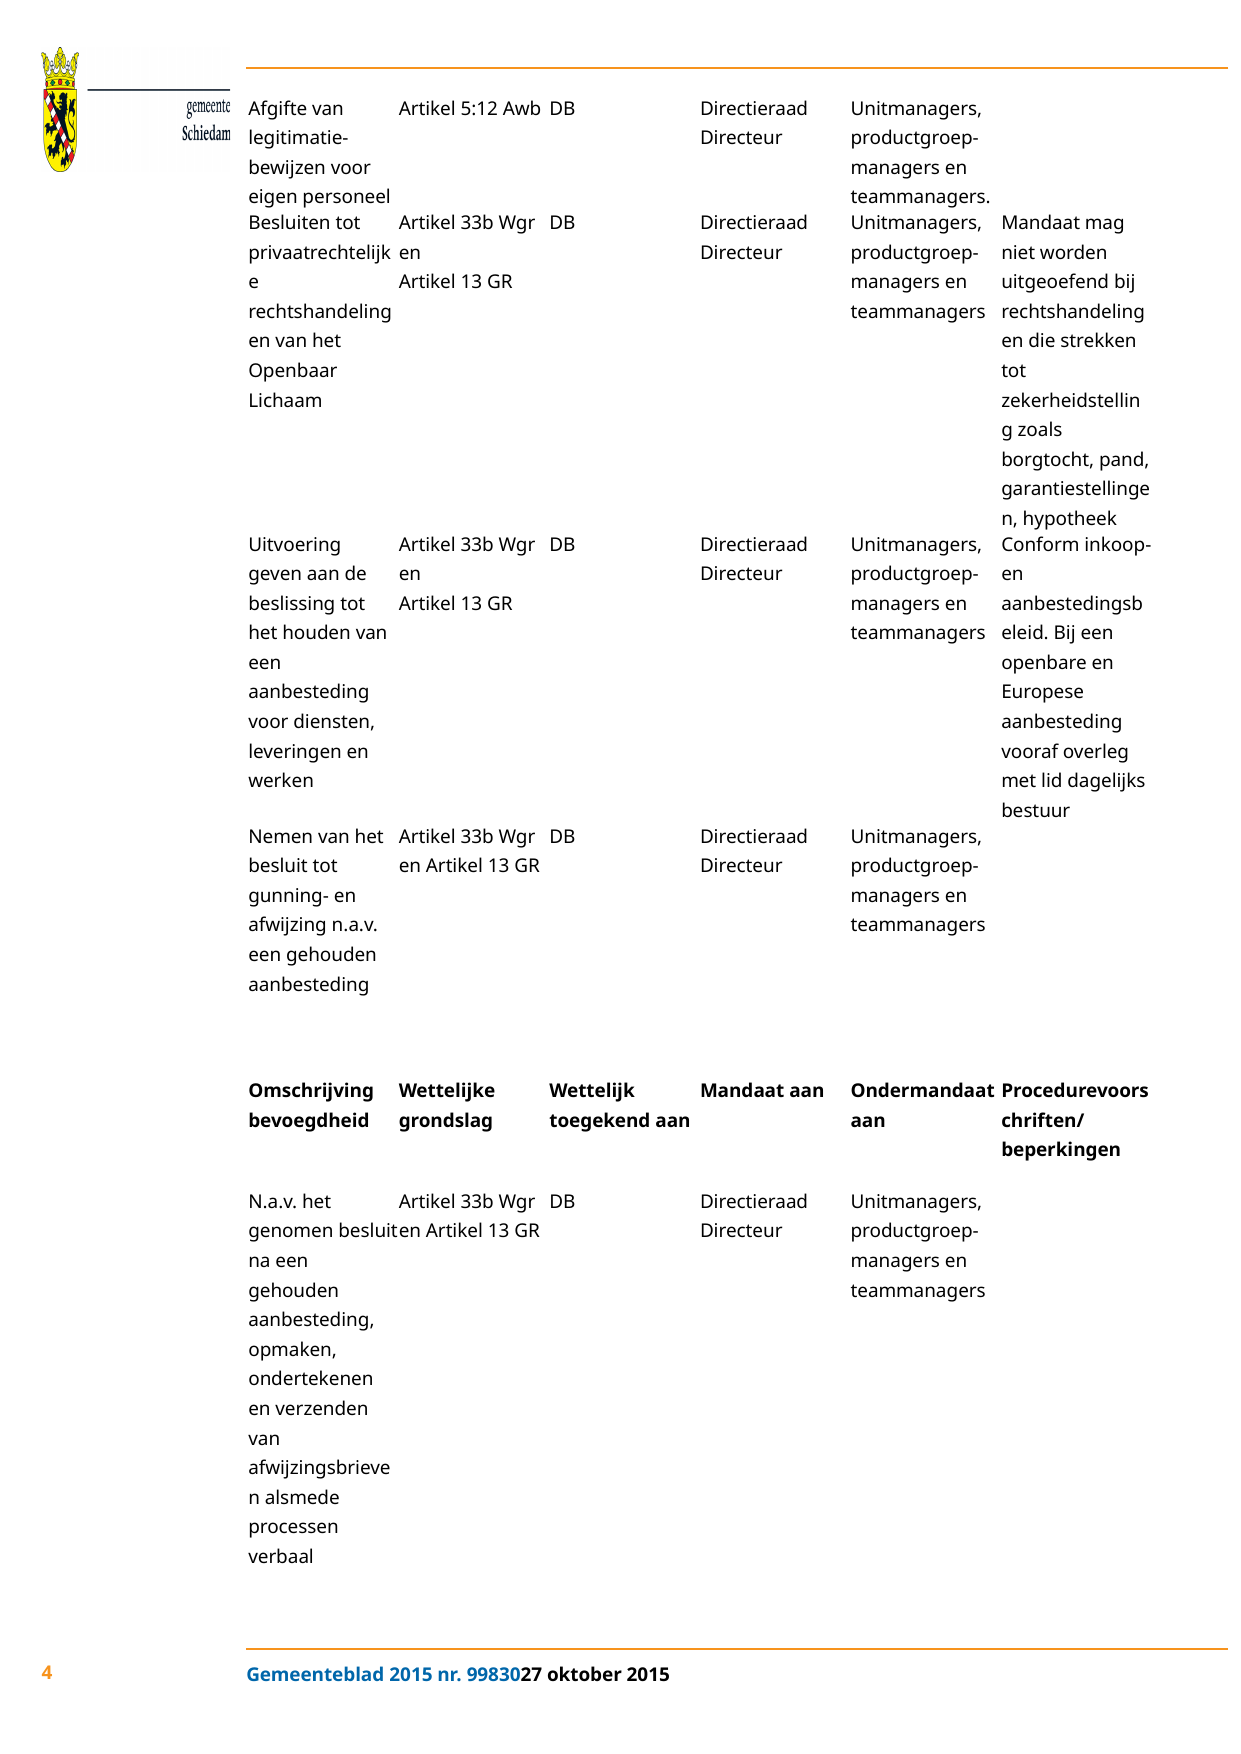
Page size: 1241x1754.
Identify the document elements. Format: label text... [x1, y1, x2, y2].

table_header Wettelijk toegekend aan [549, 1078, 700, 1162]
table_cell [549, 1163, 700, 1188]
table_cell DB [549, 823, 700, 996]
table_header Wettelijke grondslag [399, 1078, 549, 1162]
table_cell [1001, 823, 1152, 996]
table_cell Unitmanagers, productgroep-managers en teammanagers. [850, 95, 1001, 209]
table_cell Directieraad Directeur [700, 209, 850, 531]
table_cell Directieraad Directeur [700, 823, 850, 996]
picture [41, 47, 231, 172]
table_cell Besluiten tot privaatrechtelijke rechtshandelingen van het Openbaar Lichaam [248, 209, 398, 531]
table_cell DB [549, 95, 700, 209]
table_cell Artikel 33b Wgr en Artikel 13 GR [399, 1188, 549, 1569]
table_cell [1001, 1163, 1152, 1188]
table_cell N.a.v. het genomen besluit na een gehouden aanbesteding, opmaken, ondertekenen en verzenden van afwijzingsbrieven alsmede processen verbaal [248, 1188, 398, 1569]
table_cell Artikel 33b Wgr en Artikel 13 GR [399, 531, 549, 823]
table_cell DB [549, 1188, 700, 1569]
table_cell Artikel 5:12 Awb [399, 95, 549, 209]
table_cell [850, 1163, 1001, 1188]
table_cell Unitmanagers, productgroep-managers en teammanagers [850, 823, 1001, 996]
table_cell Artikel 33b Wgr en Artikel 13 GR [399, 823, 549, 996]
table_cell Unitmanagers, productgroep-managers en teammanagers [850, 1188, 1001, 1569]
table_cell Nemen van het besluit tot gunning- en afwijzing n.a.v. een gehouden aanbesteding [248, 823, 398, 996]
table_cell Artikel 33b Wgr en Artikel 13 GR [399, 209, 549, 531]
table_cell Afgifte van legitimatie-bewijzen voor eigen personeel [248, 95, 398, 209]
table_cell Directieraad Directeur [700, 1188, 850, 1569]
table_cell DB [549, 209, 700, 531]
table_cell Mandaat mag niet worden uitgeoefend bij rechtshandelingen die strekken tot zekerheidstelling zoals borgtocht, pand, garantiestellingen, hypotheek [1001, 209, 1152, 531]
table_cell Unitmanagers, productgroep-managers en teammanagers [850, 531, 1001, 823]
table_cell [399, 1163, 549, 1188]
table_cell DB [549, 531, 700, 823]
table_header Procedurevoorschriften/ beperkingen [1001, 1078, 1152, 1162]
table_cell Conform inkoop- en aanbestedingsbeleid. Bij een openbare en Europese aanbesteding vooraf overleg met lid dagelijks bestuur [1001, 531, 1152, 823]
table_cell [700, 1163, 850, 1188]
table_header Ondermandaat aan [850, 1078, 1001, 1162]
table_cell Directieraad Directeur [700, 531, 850, 823]
table_header Omschrijving bevoegdheid [248, 1078, 398, 1162]
table_cell [1001, 95, 1152, 209]
table_cell Directieraad Directeur [700, 95, 850, 209]
table_cell Unitmanagers, productgroep-managers en teammanagers [850, 209, 1001, 531]
table_cell Uitvoering geven aan de beslissing tot het houden van een aanbesteding voor diensten, leveringen en werken [248, 531, 398, 823]
table_header Mandaat aan [700, 1078, 850, 1162]
table_cell [1001, 1188, 1152, 1569]
table_cell [248, 1163, 398, 1188]
